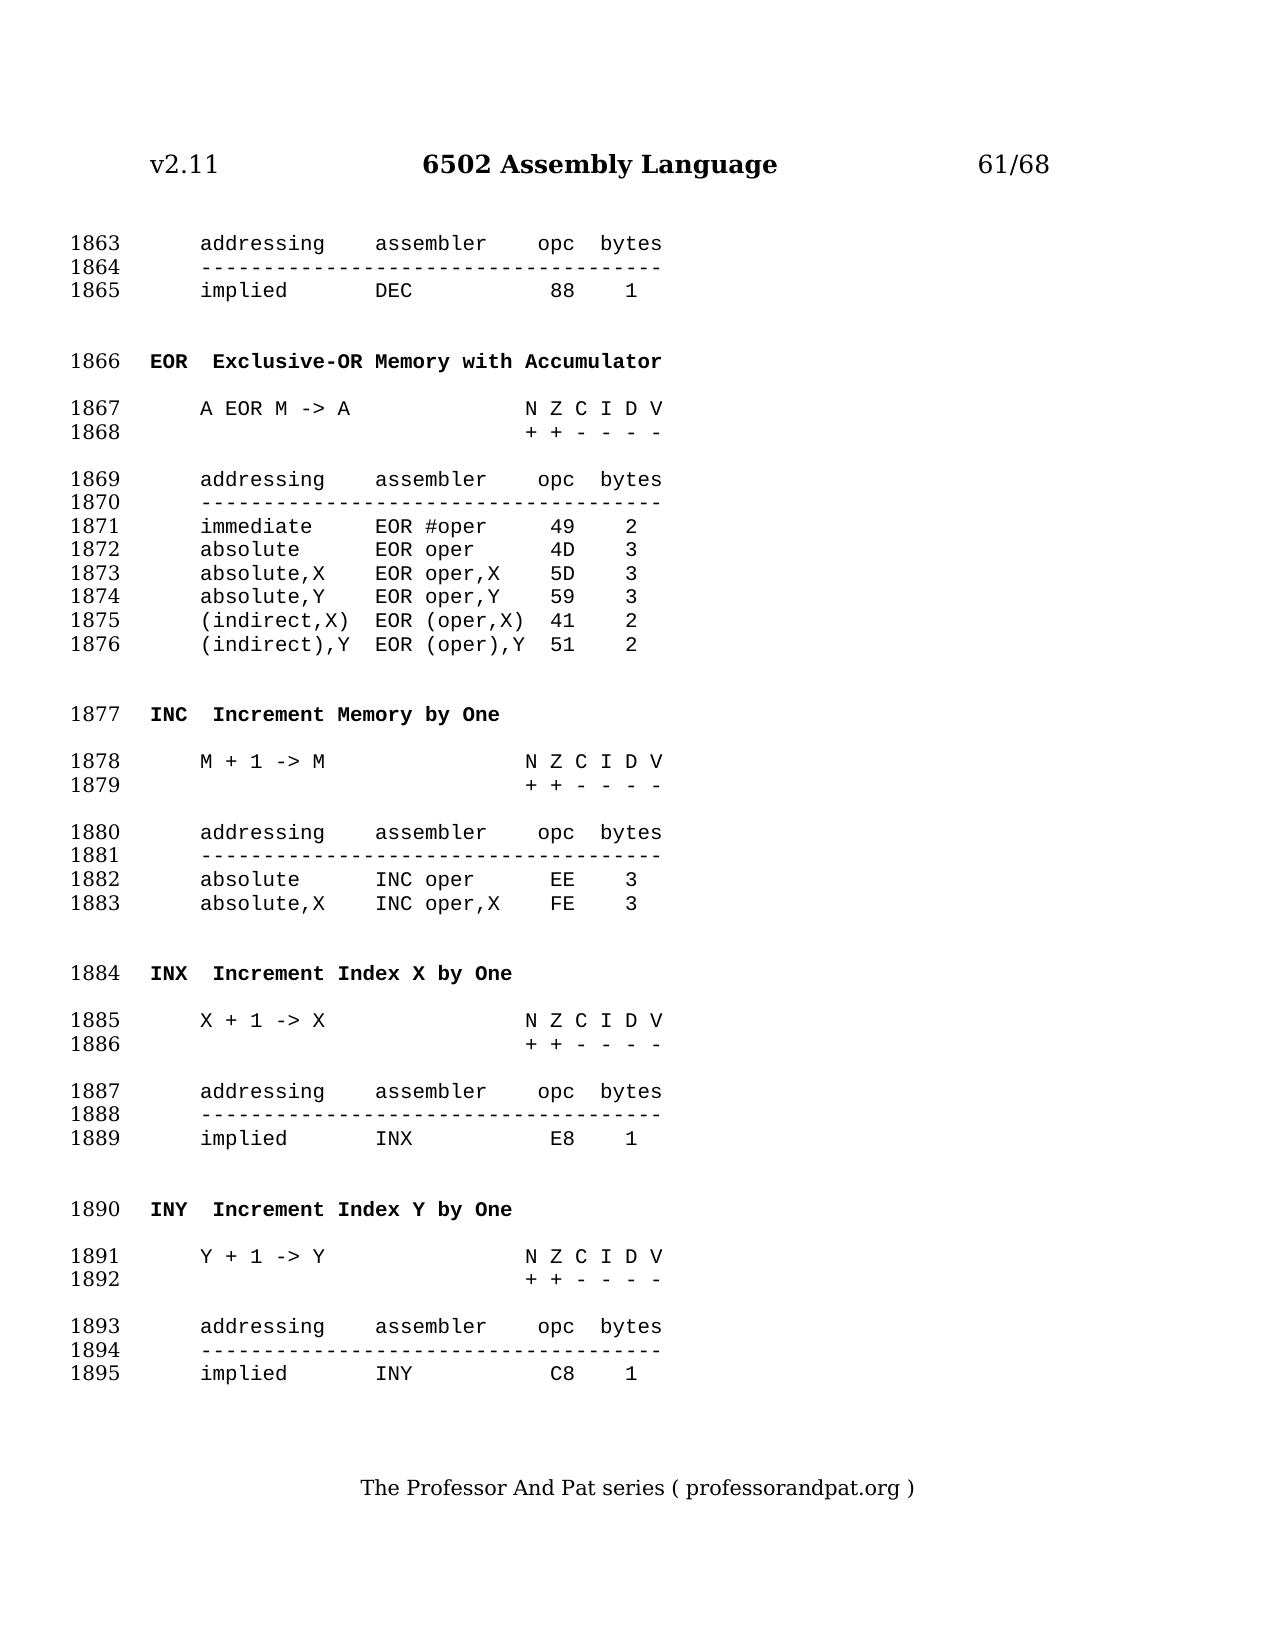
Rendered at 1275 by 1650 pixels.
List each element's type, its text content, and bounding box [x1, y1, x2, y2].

text + + - - - - [150, 1034, 1125, 1057]
text Y + 1 -> Y N Z C I D V [150, 1246, 1125, 1269]
text (indirect),Y EOR (oper),Y 51 2 [150, 634, 1125, 657]
text immediate EOR #oper 49 2 [150, 516, 1125, 539]
text addressing assembler opc bytes [150, 1316, 1125, 1340]
text absolute,X INC oper,X FE 3 [150, 893, 1125, 916]
text absolute,X EOR oper,X 5D 3 [150, 563, 1125, 587]
text INY Increment Index Y by One [150, 1199, 1125, 1222]
text implied DEC 88 1 [150, 281, 1125, 304]
text absolute INC oper EE 3 [150, 869, 1125, 893]
text INX Increment Index X by One [150, 963, 1125, 987]
text addressing assembler opc bytes [150, 469, 1125, 492]
text (indirect,X) EOR (oper,X) 41 2 [150, 610, 1125, 634]
text addressing assembler opc bytes [150, 1081, 1125, 1104]
text ------------------------------------- [150, 492, 1125, 516]
text ------------------------------------- [150, 257, 1125, 281]
text + + - - - - [150, 775, 1125, 798]
text M + 1 -> M N Z C I D V [150, 751, 1125, 775]
text addressing assembler opc bytes [150, 233, 1125, 257]
text ------------------------------------- [150, 1104, 1125, 1128]
text A EOR M -> A N Z C I D V [150, 398, 1125, 422]
text EOR Exclusive-OR Memory with Accumulator [150, 351, 1125, 375]
text absolute EOR oper 4D 3 [150, 539, 1125, 563]
text implied INY C8 1 [150, 1363, 1125, 1387]
text implied INX E8 1 [150, 1128, 1125, 1152]
text X + 1 -> X N Z C I D V [150, 1010, 1125, 1034]
text + + - - - - [150, 1269, 1125, 1293]
text INC Increment Memory by One [150, 704, 1125, 728]
text ------------------------------------- [150, 1340, 1125, 1363]
text ------------------------------------- [150, 846, 1125, 869]
text absolute,Y EOR oper,Y 59 3 [150, 587, 1125, 610]
text addressing assembler opc bytes [150, 822, 1125, 846]
text + + - - - - [150, 422, 1125, 445]
